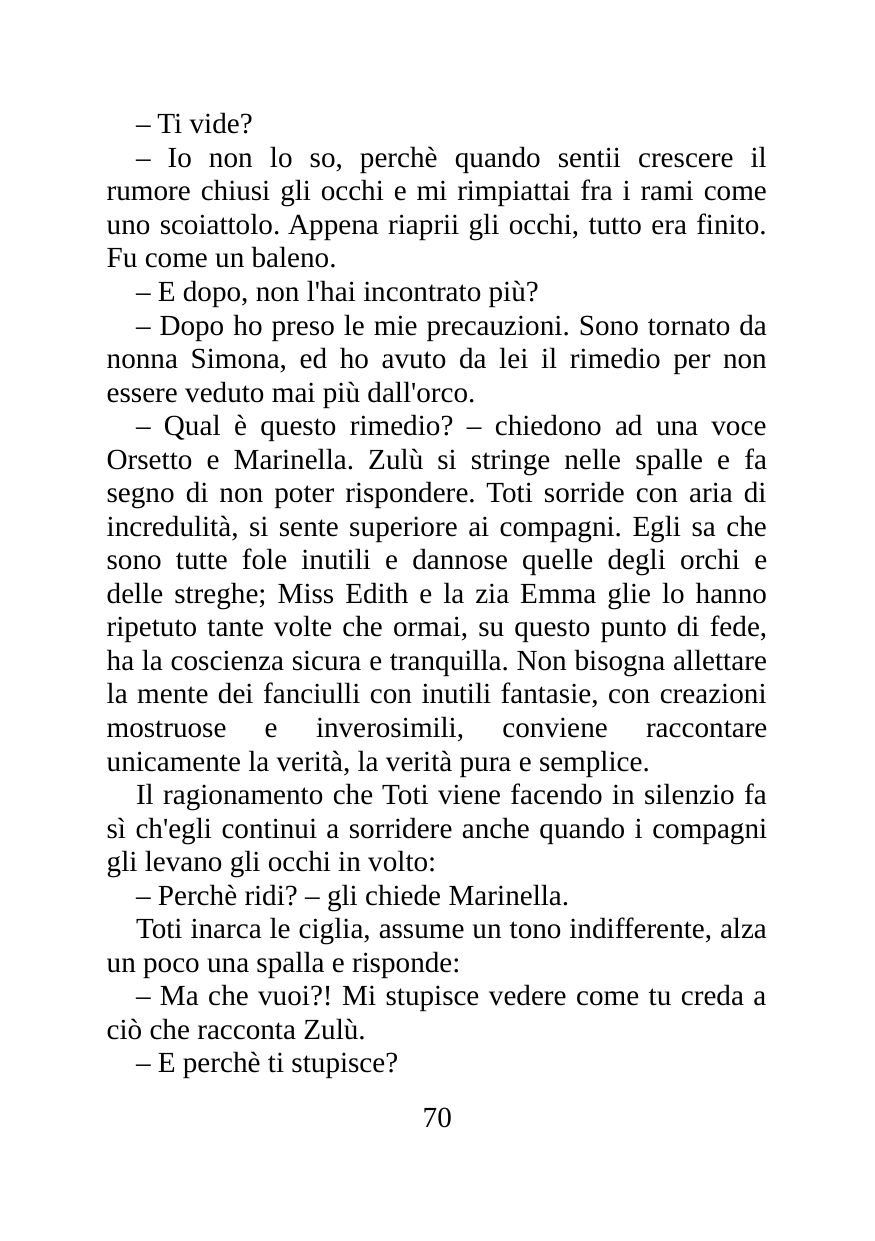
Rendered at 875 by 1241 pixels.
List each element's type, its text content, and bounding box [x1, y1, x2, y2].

text ‒ E perchè ti stupisce? [106, 1046, 768, 1079]
text ‒ Ma che vuoi?! Mi stupisce vedere come tu creda a ciò che racconta Zulù. [106, 978, 768, 1046]
text ‒ Io non lo so, perchè quando sentii crescere il rumore chiusi gli occhi e mi rimpiattai fra i rami come uno scoiattolo. Appena riaprii gli occhi, tutto era finito. Fu come un baleno. [106, 140, 768, 274]
text ‒ Dopo ho preso le mie precauzioni. Sono tornato da nonna Simona, ed ho avuto da lei il rimedio per non essere veduto mai più dall'orco. [106, 308, 768, 408]
text ‒ Perchè ridi? ‒ gli chiede Marinella. [106, 878, 768, 911]
text Il ragionamento che Toti viene facendo in silenzio fa sì ch'egli continui a sorridere anche quando i compagni gli levano gli occhi in volto: [106, 777, 768, 878]
text ‒ Qual è questo rimedio? ‒ chiedono ad una voce Orsetto e Marinella. Zulù si stringe nelle spalle e fa segno di non poter rispondere. Toti sorride con aria di incredulità, si sente superiore ai compagni. Egli sa che sono tutte fole inutili e dannose quelle degli orchi e delle streghe; Miss Edith e la zia Emma glie lo hanno ripetuto tante volte che ormai, su questo punto di fede, ha la coscienza sicura e tranquilla. Non bisogna allettare la mente dei fanciulli con inutili fantasie, con creazioni mostruose e inverosimili, conviene raccontare unicamente la verità, la verità pura e semplice. [106, 408, 768, 777]
text ‒ Ti vide? [106, 106, 768, 140]
text Toti inarca le ciglia, assume un tono indifferente, alza un poco una spalla e risponde: [106, 911, 768, 978]
text ‒ E dopo, non l'hai incontrato più? [106, 274, 768, 308]
